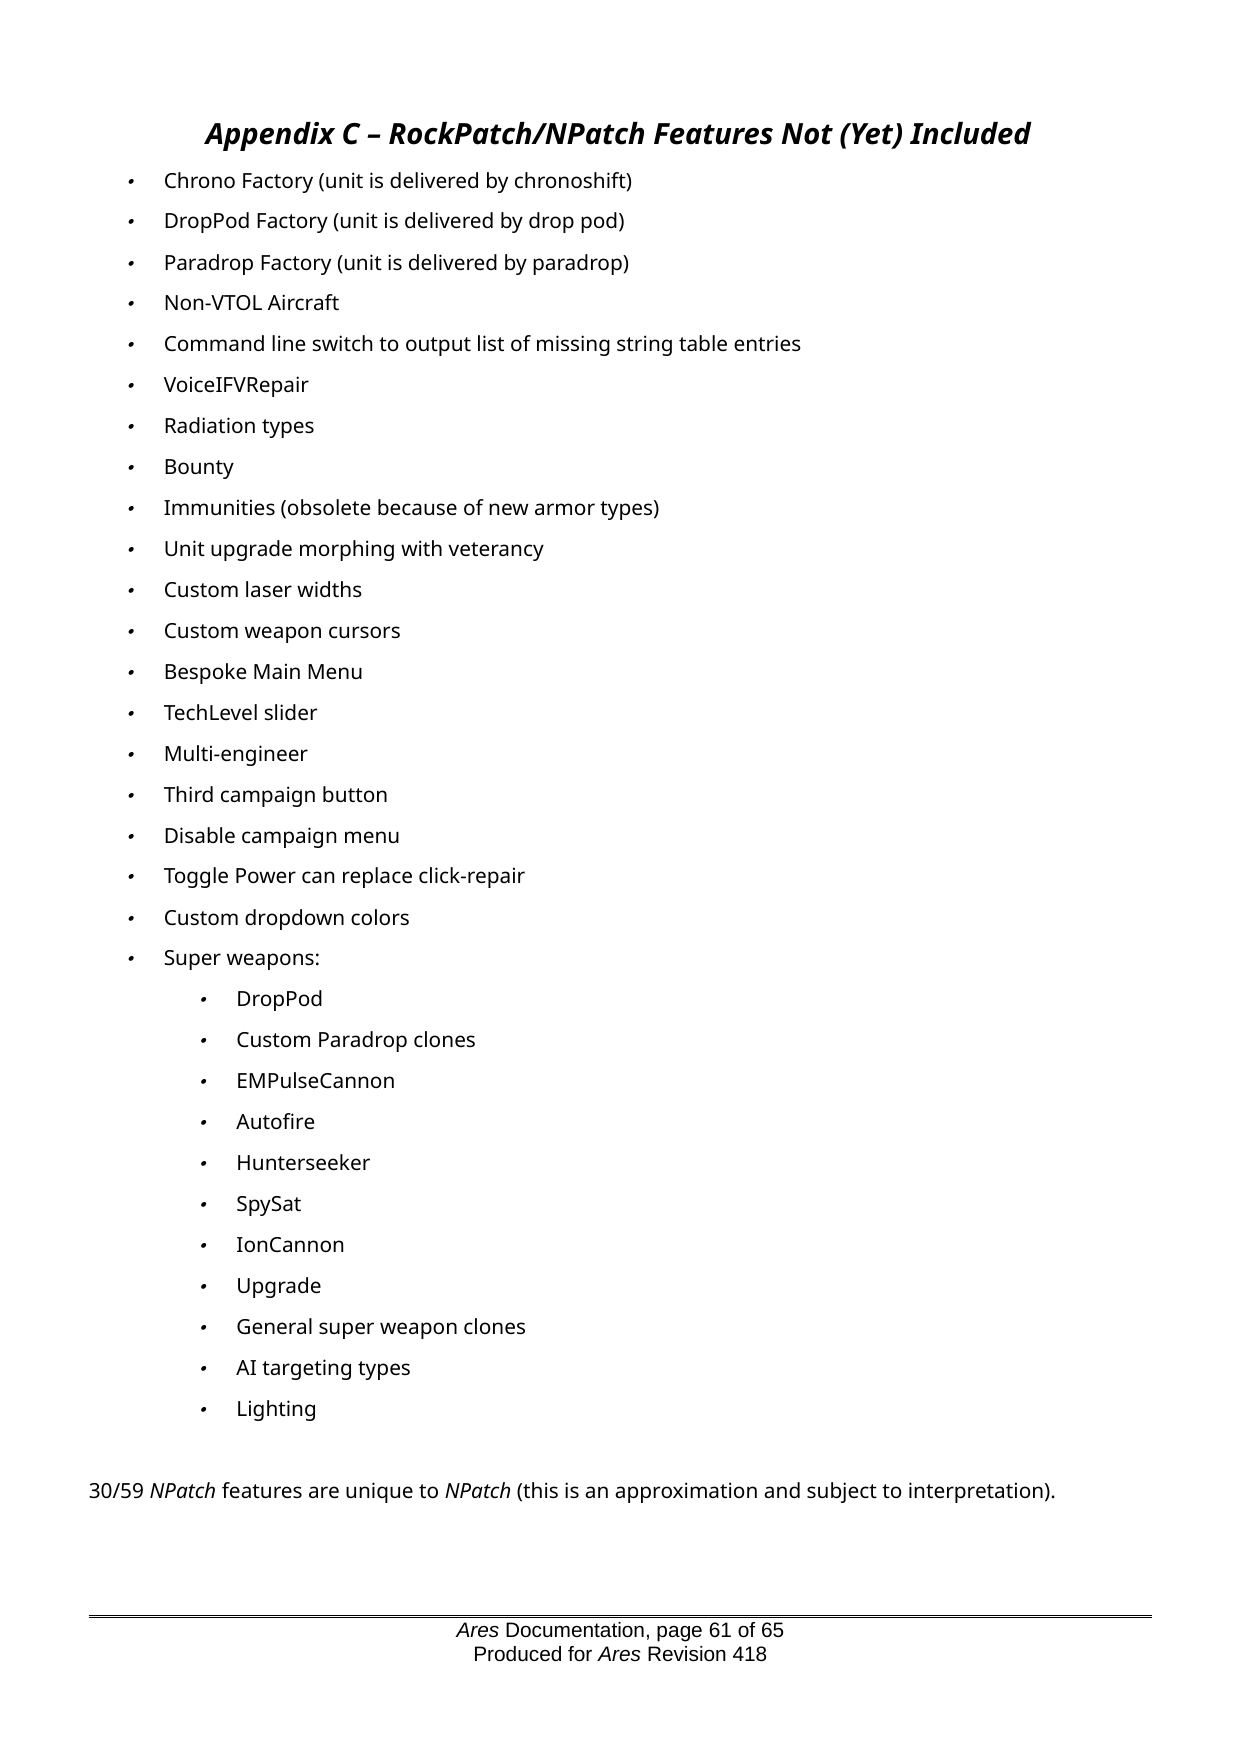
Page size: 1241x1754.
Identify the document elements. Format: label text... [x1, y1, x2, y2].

list Upgrade [199, 1271, 1152, 1299]
list DropPod [199, 984, 1152, 1013]
list Disable campaign menu [126, 821, 1152, 849]
list Chrono Factory (unit is delivered by chronoshift) [126, 166, 1152, 194]
list VoiceIFVRepair [126, 370, 1152, 399]
list Third campaign button [126, 780, 1152, 808]
list Bounty [126, 452, 1152, 481]
list Command line switch to output list of missing string table entries [126, 329, 1152, 358]
list Super weapons: [126, 943, 1152, 972]
list Multi-engineer [126, 739, 1152, 767]
list Bespoke Main Menu [126, 657, 1152, 685]
list EMPulseCannon [199, 1066, 1152, 1095]
list Custom dropdown colors [126, 903, 1152, 931]
list SpySat [199, 1189, 1152, 1218]
list Custom weapon cursors [126, 616, 1152, 644]
list AI targeting types [199, 1353, 1152, 1381]
subtitle Appendix C – RockPatch/NPatch Features Not (Yet) Included [88, 113, 1152, 153]
list Hunterseeker [199, 1148, 1152, 1177]
list TechLevel slider [126, 698, 1152, 726]
list General super weapon clones [199, 1312, 1152, 1340]
list Non-VTOL Aircraft [126, 288, 1152, 317]
list IonCannon [199, 1230, 1152, 1258]
list Immunities (obsolete because of new armor types) [126, 493, 1152, 522]
list Lighting [199, 1394, 1152, 1422]
list Unit upgrade morphing with veterancy [126, 534, 1152, 563]
list Autofire [199, 1107, 1152, 1136]
list Custom Paradrop clones [199, 1025, 1152, 1054]
text 30/59 NPatch features are unique to NPatch (this is an approximation and subject to interpretation). [88, 1476, 1152, 1504]
list DropPod Factory (unit is delivered by drop pod) [126, 207, 1152, 235]
list Paradrop Factory (unit is delivered by paradrop) [126, 248, 1152, 276]
list Toggle Power can replace click-repair [126, 862, 1152, 890]
list Custom laser widths [126, 575, 1152, 603]
list Radiation types [126, 411, 1152, 440]
